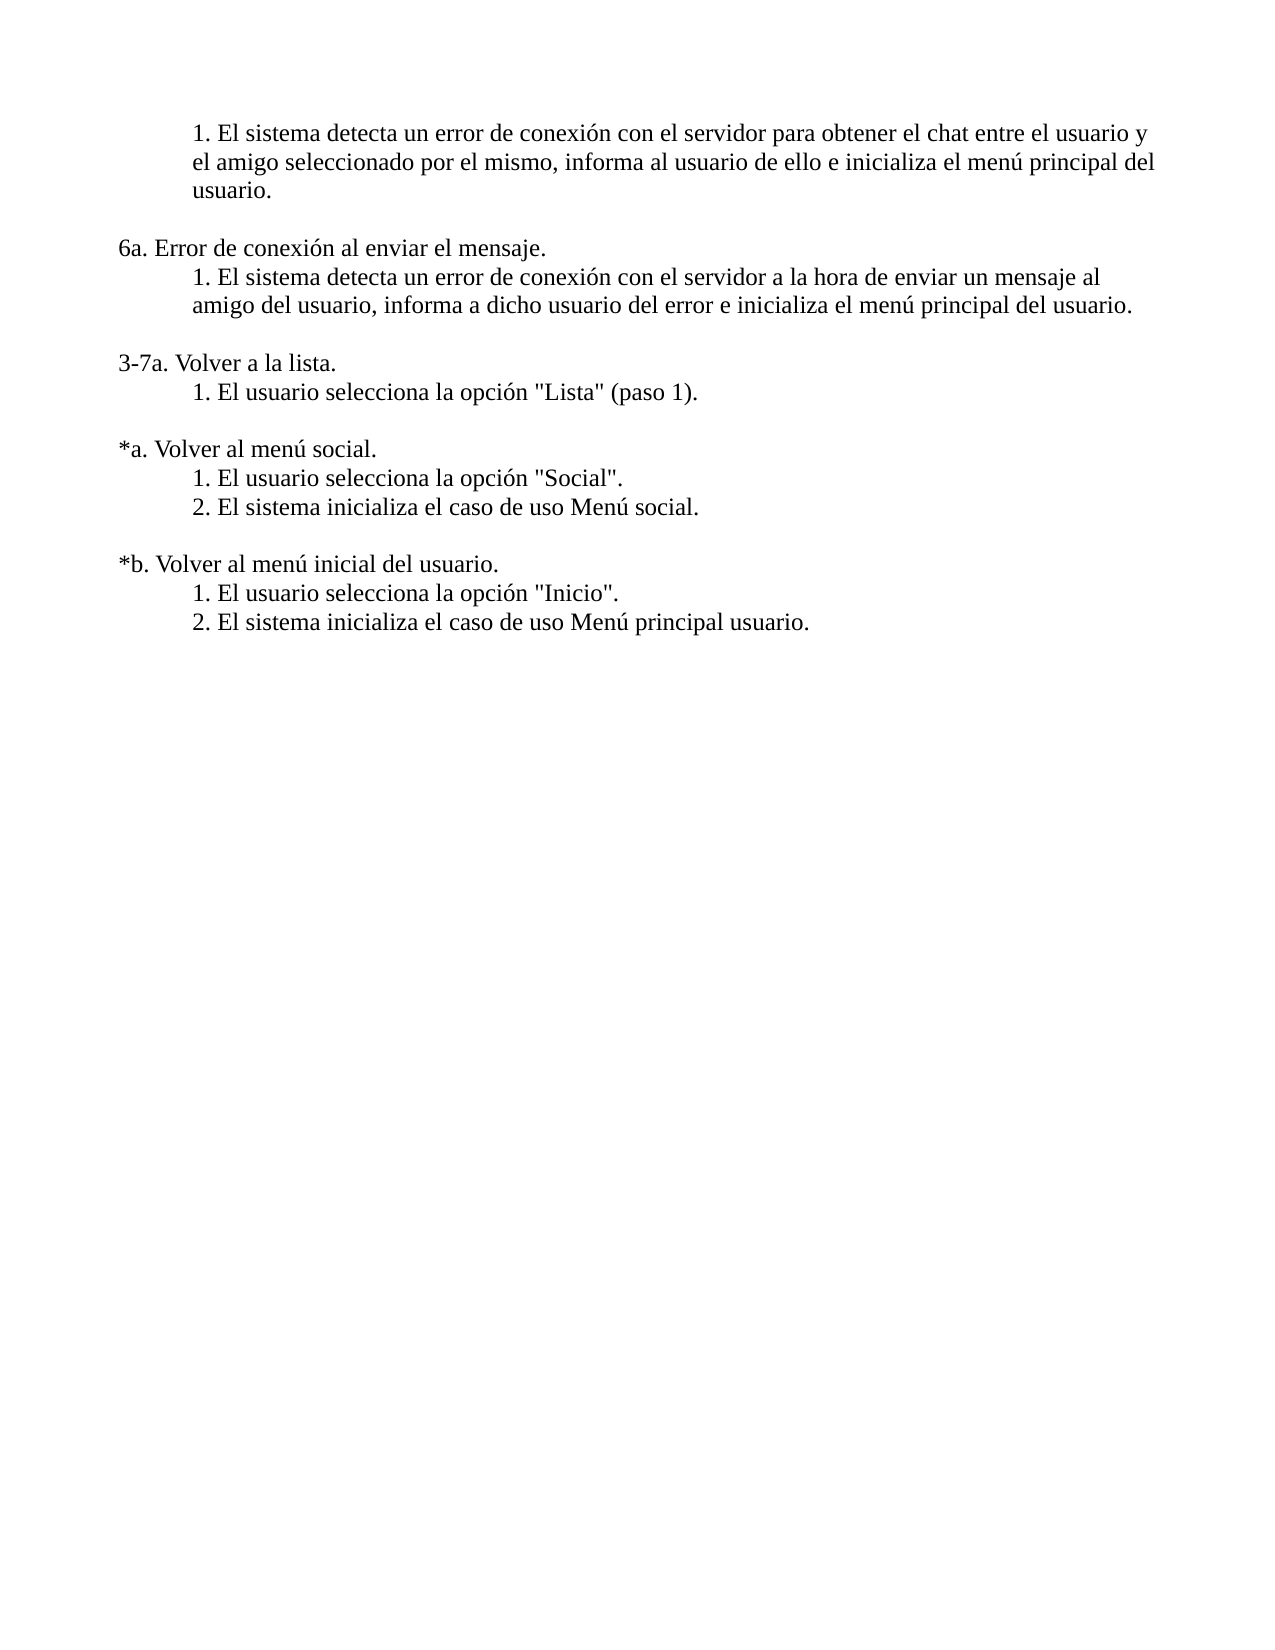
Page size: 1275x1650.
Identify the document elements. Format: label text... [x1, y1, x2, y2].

text 3-7a. Volver a la lista. [118, 348, 1157, 377]
text 2. El sistema inicializa el caso de uso Menú principal usuario. [118, 607, 1157, 636]
text 1. El usuario selecciona la opción "Social". [118, 463, 1157, 492]
text 1. El sistema detecta un error de conexión con el servidor a la hora de enviar un mensaje al amigo del usuario, informa a dicho usuario del error e inicializa el menú principal del usuario. [118, 262, 1157, 319]
text 1. El usuario selecciona la opción "Inicio". [118, 578, 1157, 607]
text 1. El usuario selecciona la opción "Lista" (paso 1). [118, 377, 1157, 406]
text 1. El sistema detecta un error de conexión con el servidor para obtener el chat entre el usuario y el amigo seleccionado por el mismo, informa al usuario de ello e inicializa el menú principal del usuario. [118, 118, 1157, 204]
text *b. Volver al menú inicial del usuario. [118, 549, 1157, 578]
text 6a. Error de conexión al enviar el mensaje. [118, 233, 1157, 262]
text 2. El sistema inicializa el caso de uso Menú social. [118, 492, 1157, 521]
text *a. Volver al menú social. [118, 434, 1157, 463]
